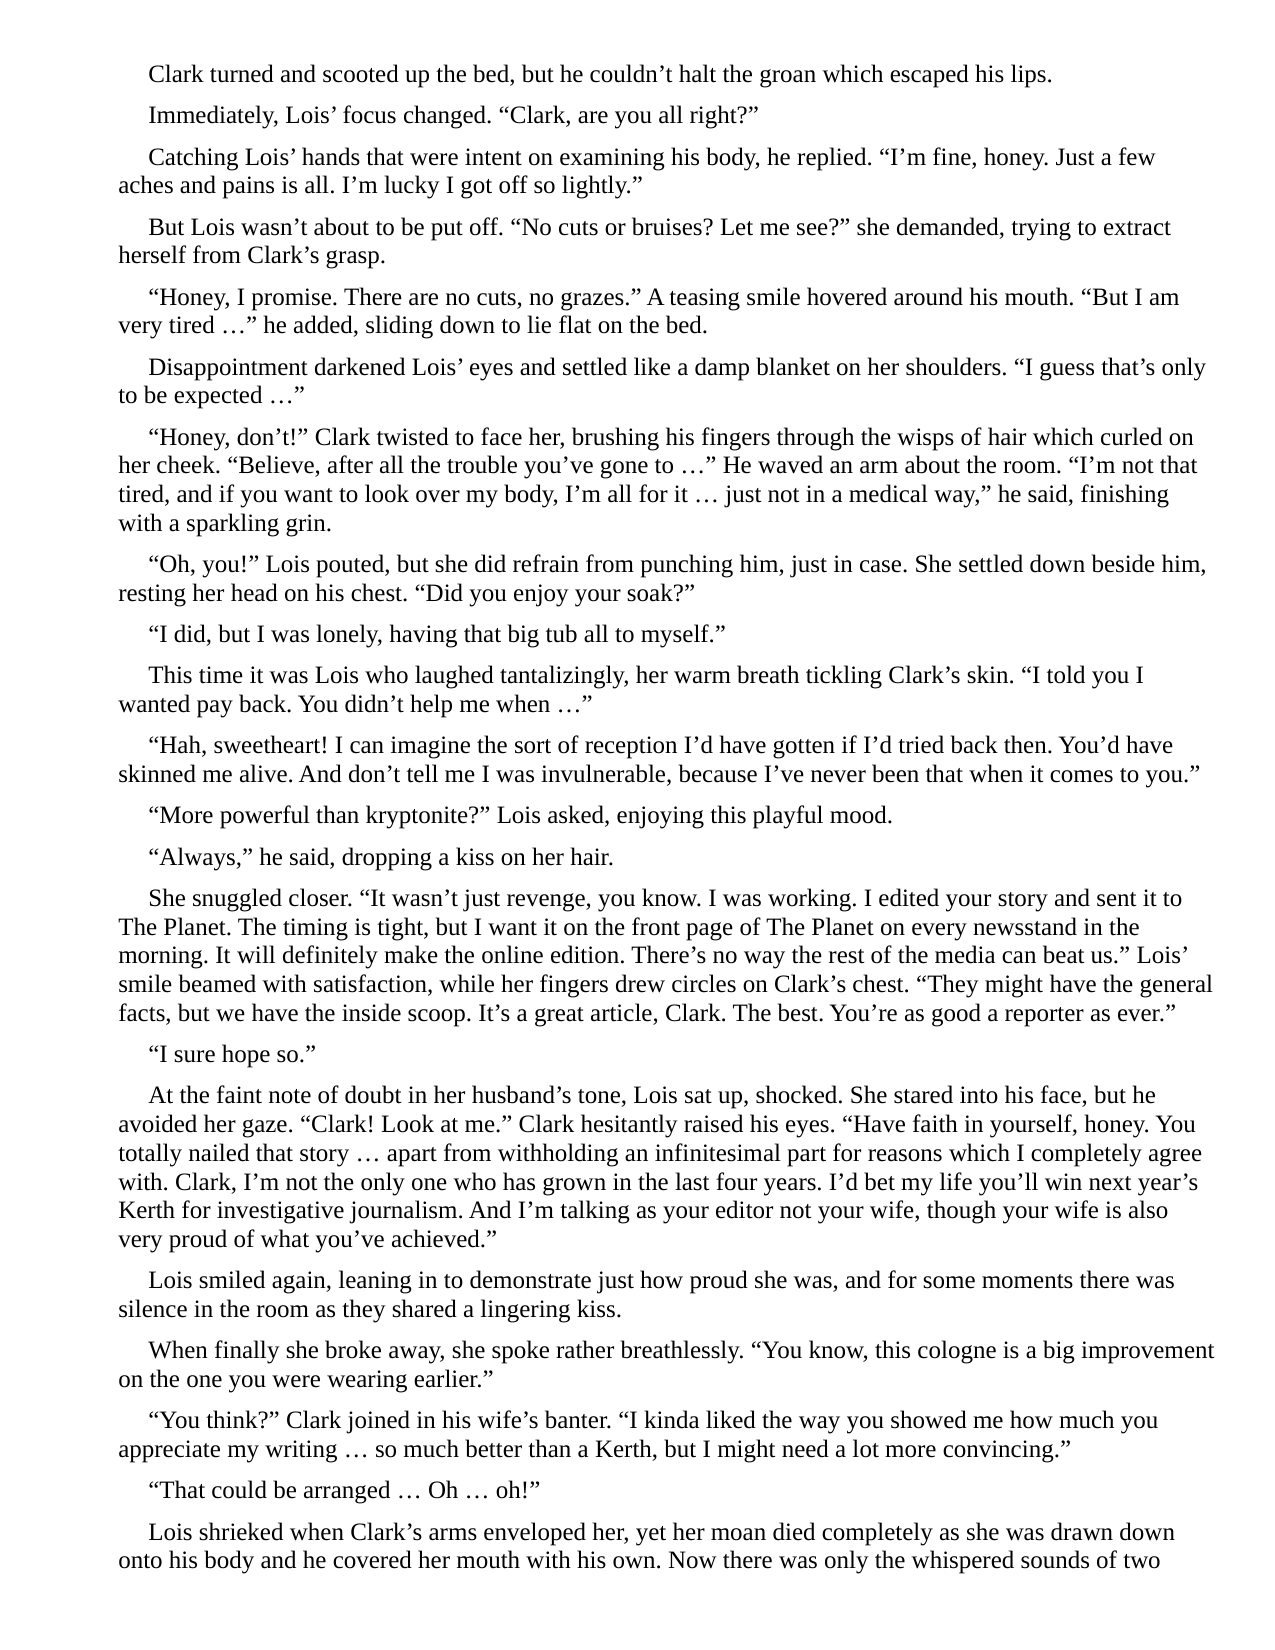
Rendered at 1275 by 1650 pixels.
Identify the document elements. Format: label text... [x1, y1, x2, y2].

text “Always,” he said, dropping a kiss on her hair. [118, 842, 1216, 870]
text But Lois wasn’t about to be put off. “No cuts or bruises? Let me see?” she demanded, trying to extract herself from Clark’s grasp. [118, 212, 1216, 269]
text Lois shrieked when Clark’s arms enveloped her, yet her moan died completely as she was drawn down onto his body and he covered her mouth with his own. Now there was only the whispered sounds of two [118, 1517, 1216, 1574]
text At the faint note of doubt in her husband’s tone, Lois sat up, shocked. She stared into his face, but he avoided her gaze. “Clark! Look at me.” Clark hesitantly raised his eyes. “Have faith in yourself, honey. You totally nailed that story … apart from withholding an infinitesimal part for reasons which I completely agree with. Clark, I’m not the only one who has grown in the last four years. I’d bet my life you’ll win next year’s Kerth for investigative journalism. And I’m talking as your editor not your wife, though your wife is also very proud of what you’ve achieved.” [118, 1080, 1216, 1253]
text She snuggled closer. “It wasn’t just revenge, you know. I was working. I edited your story and sent it to The Planet. The timing is tight, but I want it on the front page of The Planet on every newsstand in the morning. It will definitely make the online edition. There’s no way the rest of the media can beat us.” Lois’ smile beamed with satisfaction, while her fingers drew circles on Clark’s chest. “They might have the general facts, but we have the inside scoop. It’s a great article, Clark. The best. You’re as good a reporter as ever.” [118, 883, 1216, 1027]
text “I did, but I was lonely, having that big tub all to myself.” [118, 619, 1216, 648]
text When finally she broke away, she spoke rather breathlessly. “You know, this cologne is a big improvement on the one you were wearing earlier.” [118, 1335, 1216, 1393]
text “Hah, sweetheart! I can imagine the sort of reception I’d have gotten if I’d tried back then. You’d have skinned me alive. And don’t tell me I was invulnerable, because I’ve never been that when it comes to you.” [118, 730, 1216, 788]
text Immediately, Lois’ focus changed. “Clark, are you all right?” [118, 100, 1216, 129]
text Disappointment darkened Lois’ eyes and settled like a damp blanket on her shoulders. “I guess that’s only to be expected …” [118, 352, 1216, 409]
text Catching Lois’ hands that were intent on examining his body, he replied. “I’m fine, honey. Just a few aches and pains is all. I’m lucky I got off so lightly.” [118, 142, 1216, 199]
text “You think?” Clark joined in his wife’s banter. “I kinda liked the way you showed me how much you appreciate my writing … so much better than a Kerth, but I might need a lot more convincing.” [118, 1405, 1216, 1463]
text Lois smiled again, leaning in to demonstrate just how proud she was, and for some moments there was silence in the room as they shared a lingering kiss. [118, 1265, 1216, 1323]
text “I sure hope so.” [118, 1039, 1216, 1068]
text This time it was Lois who laughed tantalizingly, her warm breath tickling Clark’s skin. “I told you I wanted pay back. You didn’t help me when …” [118, 660, 1216, 718]
text “More powerful than kryptonite?” Lois asked, enjoying this playful mood. [118, 800, 1216, 829]
text Clark turned and scooted up the bed, but he couldn’t halt the groan which escaped his lips. [118, 59, 1216, 88]
text “Honey, don’t!” Clark twisted to face her, brushing his fingers through the wisps of hair which curled on her cheek. “Believe, after all the trouble you’ve gone to …” He waved an arm about the room. “I’m not that tired, and if you want to look over my body, I’m all for it … just not in a medical way,” he said, finishing with a sparkling grin. [118, 422, 1216, 537]
text “Oh, you!” Lois pouted, but she did refrain from punching him, just in case. She settled down beside him, resting her head on his chest. “Did you enjoy your soak?” [118, 549, 1216, 607]
text “That could be arranged … Oh … oh!” [118, 1475, 1216, 1504]
text “Honey, I promise. There are no cuts, no grazes.” A teasing smile hovered around his mouth. “But I am very tired …” he added, sliding down to lie flat on the bed. [118, 282, 1216, 339]
